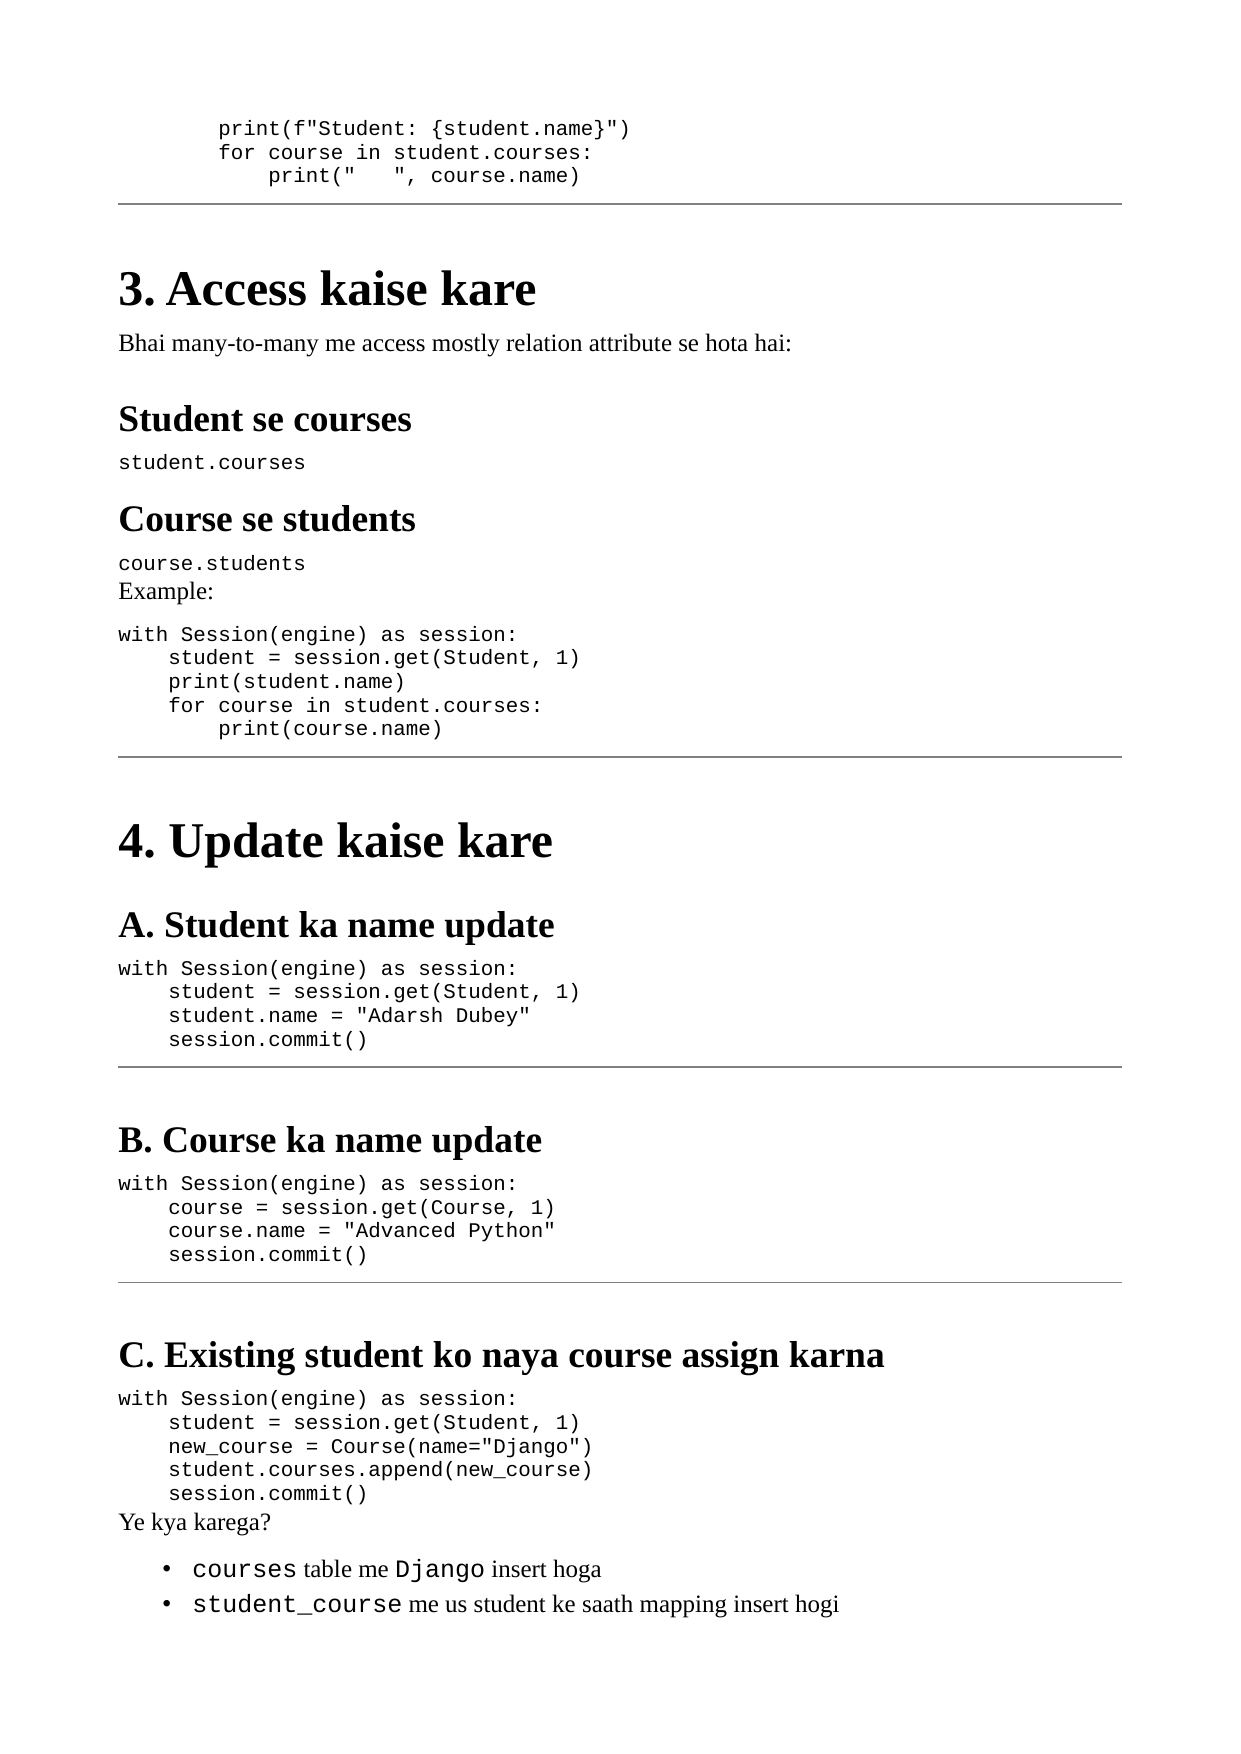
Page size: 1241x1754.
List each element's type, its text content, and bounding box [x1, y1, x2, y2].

text session.commit() [118, 1483, 1122, 1507]
text print(course.name) [118, 718, 1122, 742]
subtitle B. Course ka name update [118, 1117, 1122, 1161]
list courses table me Django insert hoga [162, 1554, 1122, 1585]
list student_course me us student ke saath mapping insert hogi [162, 1589, 1122, 1620]
subtitle A. Student ka name update [118, 902, 1122, 945]
text with Session(engine) as session: [118, 958, 1122, 981]
subtitle 4. Update kaise kare [118, 811, 1122, 869]
text print(student.name) [118, 671, 1122, 695]
text course = session.get(Course, 1) [118, 1197, 1122, 1220]
text student.courses [118, 452, 1122, 476]
text student.courses.append(new_course) [118, 1459, 1122, 1483]
text print(f"Student: {student.name}") [118, 118, 1122, 142]
text for course in student.courses: [118, 695, 1122, 718]
text session.commit() [118, 1244, 1122, 1268]
text Bhai many-to-many me access mostly relation attribute se hota hai: [118, 328, 1122, 357]
subtitle C. Existing student ko naya course assign karna [118, 1333, 1122, 1376]
text student = session.get(Student, 1) [118, 981, 1122, 1005]
text new_course = Course(name="Django") [118, 1436, 1122, 1459]
text Example: [118, 576, 1122, 605]
text Ye kya karega? [118, 1507, 1122, 1535]
text session.commit() [118, 1029, 1122, 1052]
subtitle Course se students [118, 497, 1122, 540]
text course.name = "Advanced Python" [118, 1220, 1122, 1244]
text for course in student.courses: [118, 142, 1122, 165]
text student = session.get(Student, 1) [118, 647, 1122, 671]
text student = session.get(Student, 1) [118, 1412, 1122, 1436]
text print(" ", course.name) [118, 165, 1122, 189]
subtitle 3. Access kaise kare [118, 258, 1122, 316]
text with Session(engine) as session: [118, 1173, 1122, 1197]
text with Session(engine) as session: [118, 1388, 1122, 1412]
text course.students [118, 552, 1122, 576]
subtitle Student se courses [118, 397, 1122, 440]
text student.name = "Adarsh Dubey" [118, 1005, 1122, 1029]
text with Session(engine) as session: [118, 624, 1122, 647]
